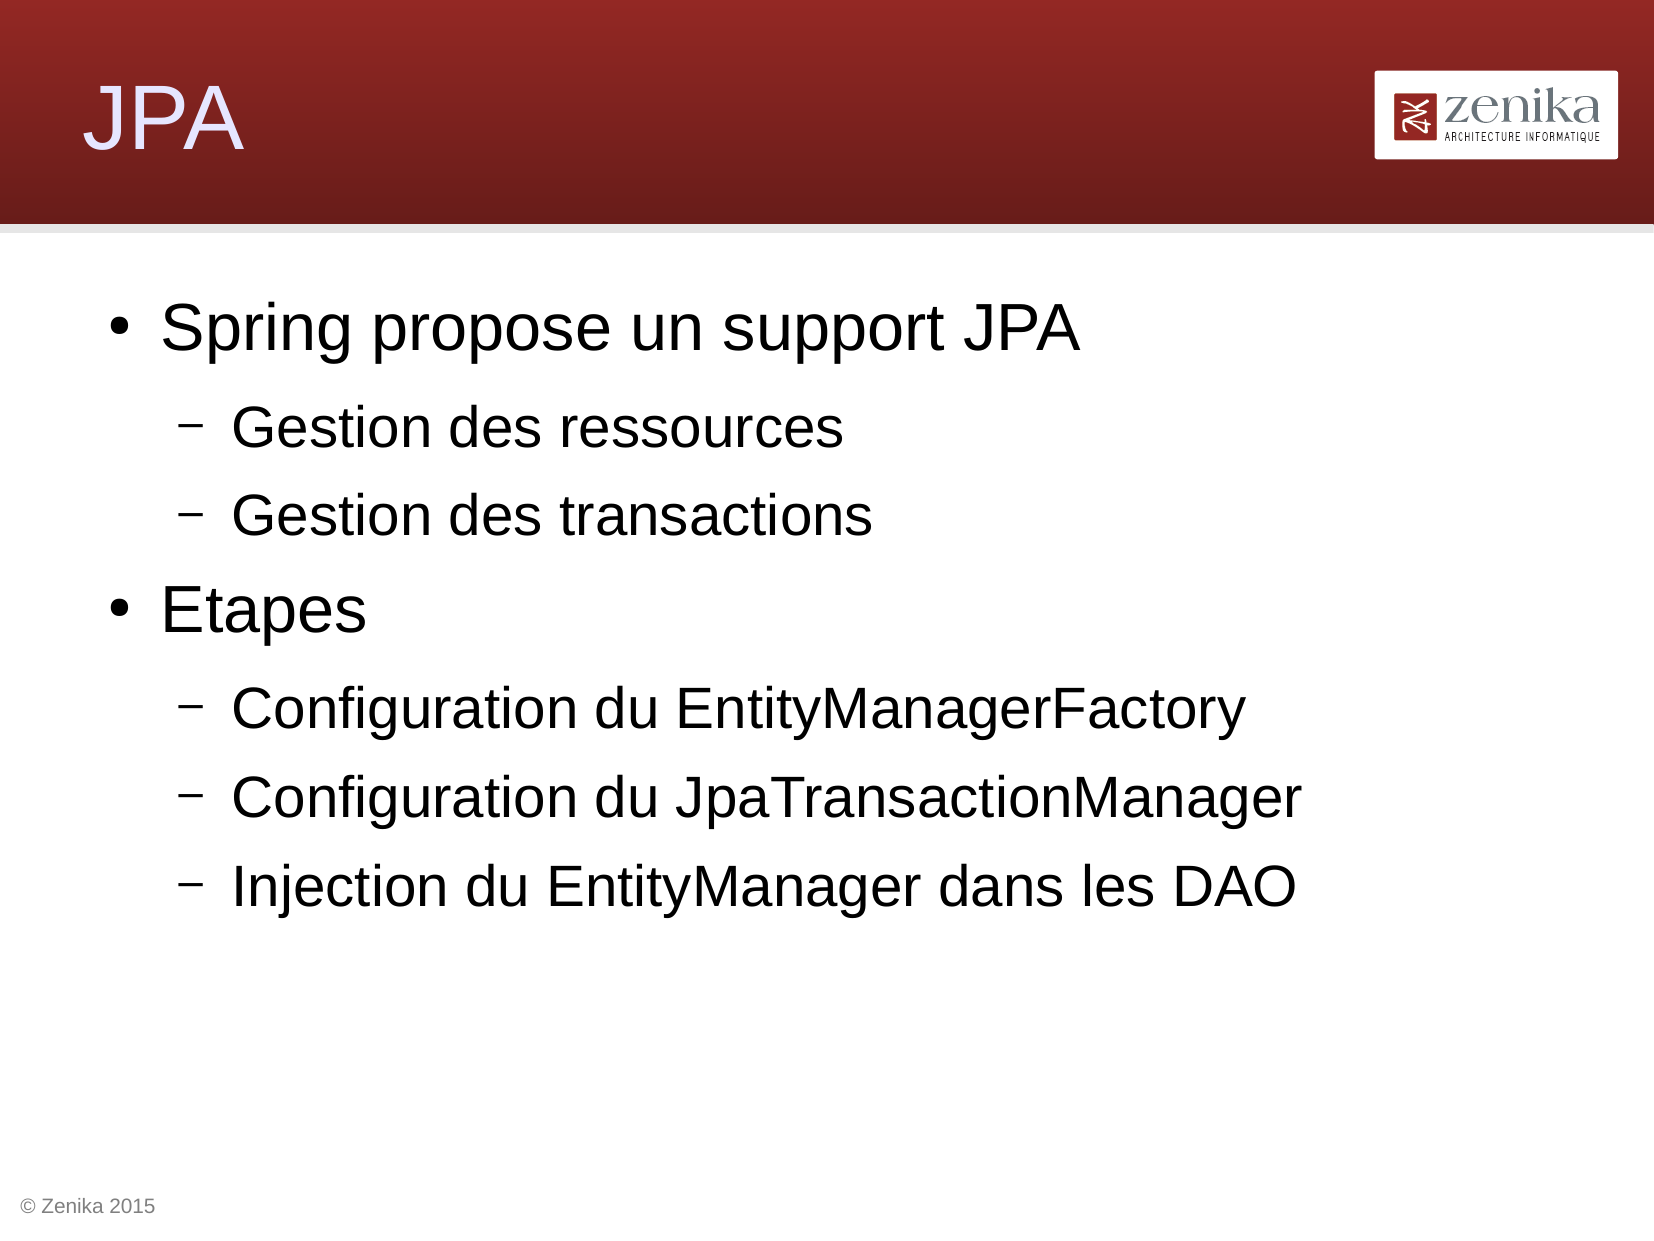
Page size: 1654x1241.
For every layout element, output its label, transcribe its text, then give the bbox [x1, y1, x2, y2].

list Spring propose un support JPA Gestion des ressources Gestion des transactions Etapes Configuration du EntityManagerFactory Configuration du JpaTransactionManager Injection du EntityManager dans les DAO [90, 290, 1546, 1126]
title JPA [82, 13, 1571, 222]
picture [1571, 82, 1600, 149]
